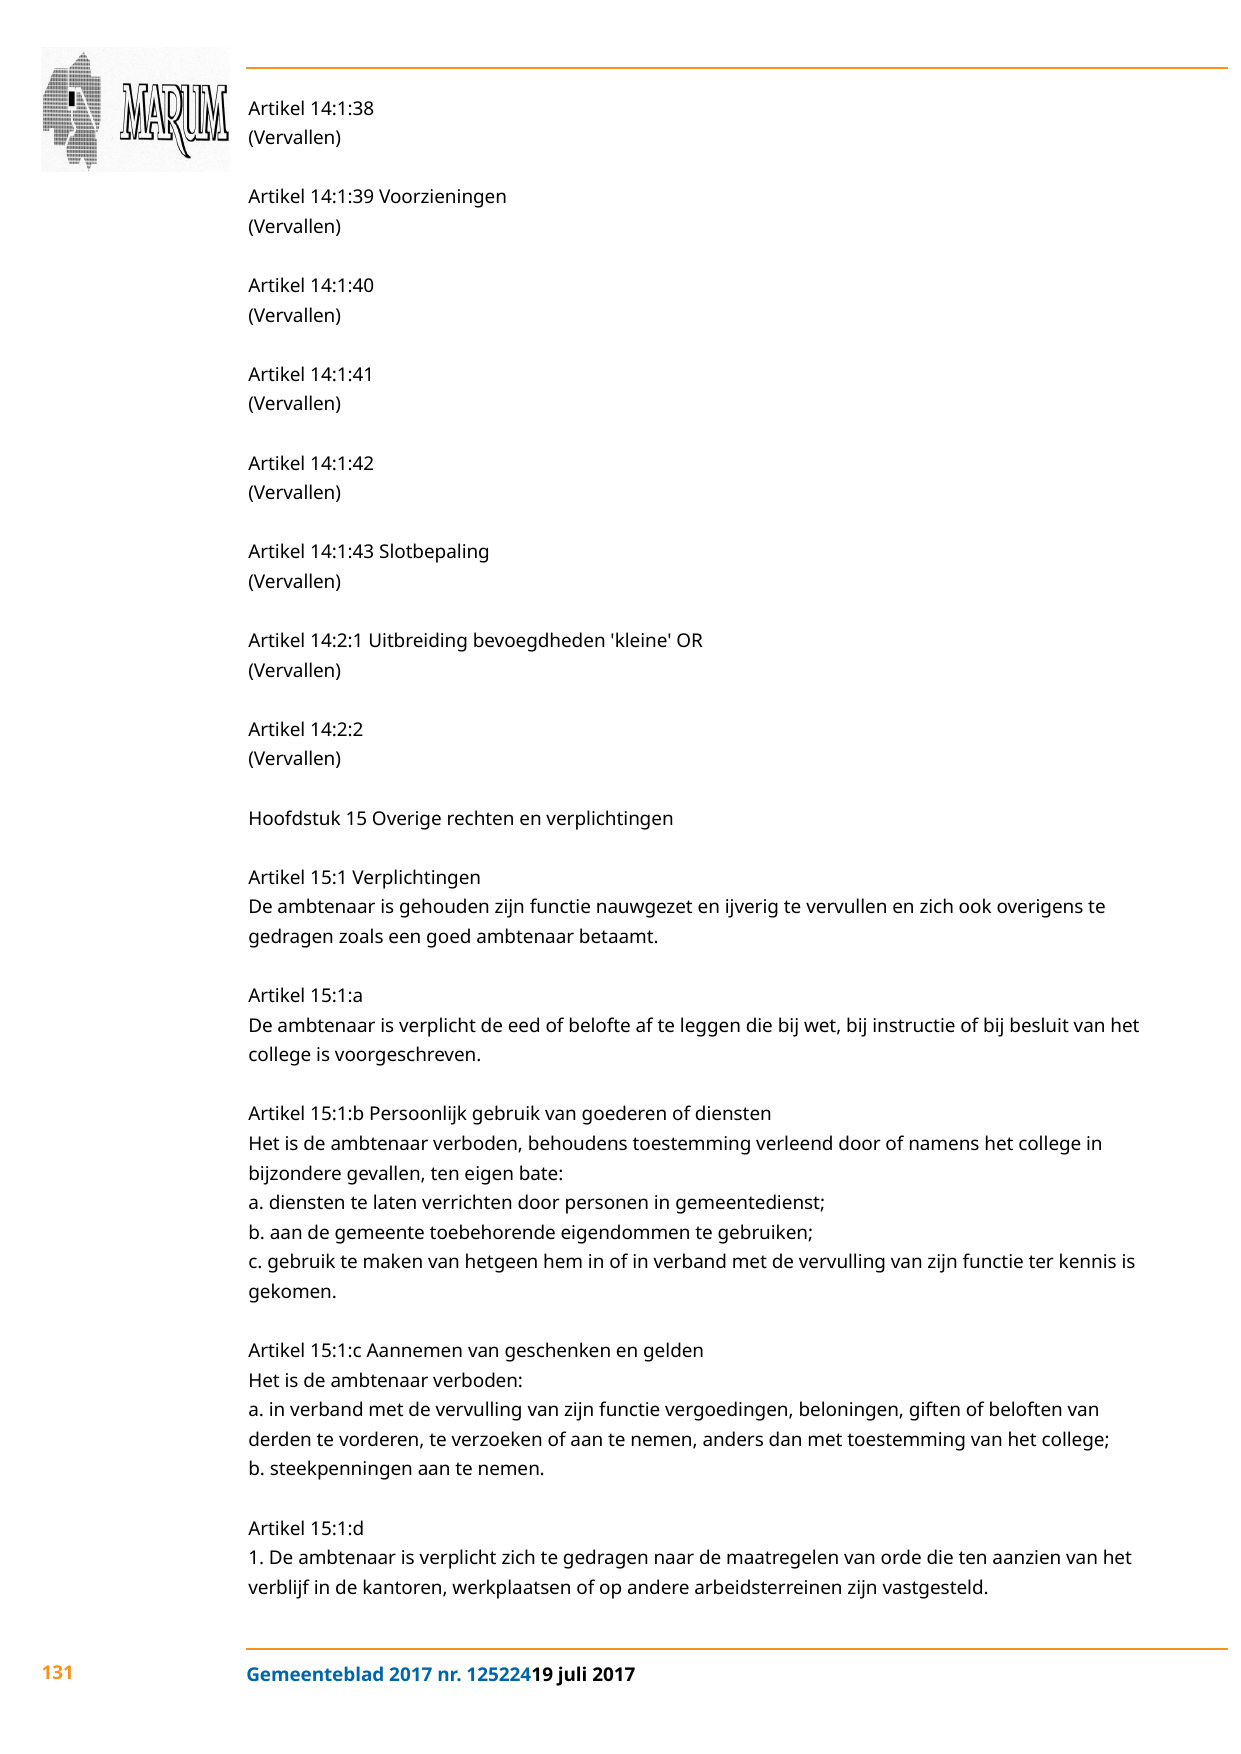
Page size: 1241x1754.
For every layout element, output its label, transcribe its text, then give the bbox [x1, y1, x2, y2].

text Artikel 14:1:43 Slotbepaling [248, 538, 1152, 564]
text c. gebruik te maken van hetgeen hem in of in verband met de vervulling van zijn functie ter kennis is gekomen. [248, 1248, 1152, 1304]
text (Vervallen) [248, 479, 1152, 505]
picture [41, 47, 231, 172]
text 1. De ambtenaar is verplicht zich te gedragen naar de maatregelen van orde die ten aanzien van het verblijf in de kantoren, werkplaatsen of op andere arbeidsterreinen zijn vastgesteld. [248, 1544, 1152, 1600]
text Artikel 14:1:40 [248, 272, 1152, 298]
text b. steekpenningen aan te nemen. [248, 1456, 1152, 1481]
text a. in verband met de vervulling van zijn functie vergoedingen, beloningen, giften of beloften van derden te vorderen, te verzoeken of aan te nemen, anders dan met toestemming van het college; [248, 1396, 1152, 1452]
text Artikel 14:2:1 Uitbreiding bevoegdheden 'kleine' OR [248, 627, 1152, 653]
text (Vervallen) [248, 746, 1152, 771]
text Het is de ambtenaar verboden, behoudens toestemming verleend door of namens het college in bijzondere gevallen, ten eigen bate: [248, 1130, 1152, 1186]
text Artikel 15:1:b Persoonlijk gebruik van goederen of diensten [248, 1101, 1152, 1126]
text a. diensten te laten verrichten door personen in gemeentedienst; [248, 1189, 1152, 1215]
text Artikel 14:1:38 [248, 95, 1152, 121]
text Artikel 14:2:2 [248, 716, 1152, 742]
text Hoofdstuk 15 Overige rechten en verplichtingen [248, 805, 1152, 831]
text Het is de ambtenaar verboden: [248, 1367, 1152, 1393]
text (Vervallen) [248, 124, 1152, 150]
text Artikel 15:1:a [248, 982, 1152, 1008]
text Artikel 14:1:41 [248, 361, 1152, 387]
text De ambtenaar is gehouden zijn functie nauwgezet en ijverig te vervullen en zich ook overigens te gedragen zoals een goed ambtenaar betaamt. [248, 893, 1152, 949]
text (Vervallen) [248, 391, 1152, 416]
text Artikel 15:1:c Aannemen van geschenken en gelden [248, 1337, 1152, 1363]
text Artikel 15:1 Verplichtingen [248, 864, 1152, 890]
text Artikel 14:1:42 [248, 450, 1152, 476]
text (Vervallen) [248, 213, 1152, 239]
text (Vervallen) [248, 657, 1152, 683]
text b. aan de gemeente toebehorende eigendommen te gebruiken; [248, 1219, 1152, 1245]
text Artikel 15:1:d [248, 1515, 1152, 1541]
text (Vervallen) [248, 302, 1152, 328]
text De ambtenaar is verplicht de eed of belofte af te leggen die bij wet, bij instructie of bij besluit van het college is voorgeschreven. [248, 1012, 1152, 1067]
text (Vervallen) [248, 568, 1152, 594]
text Artikel 14:1:39 Voorzieningen [248, 183, 1152, 209]
